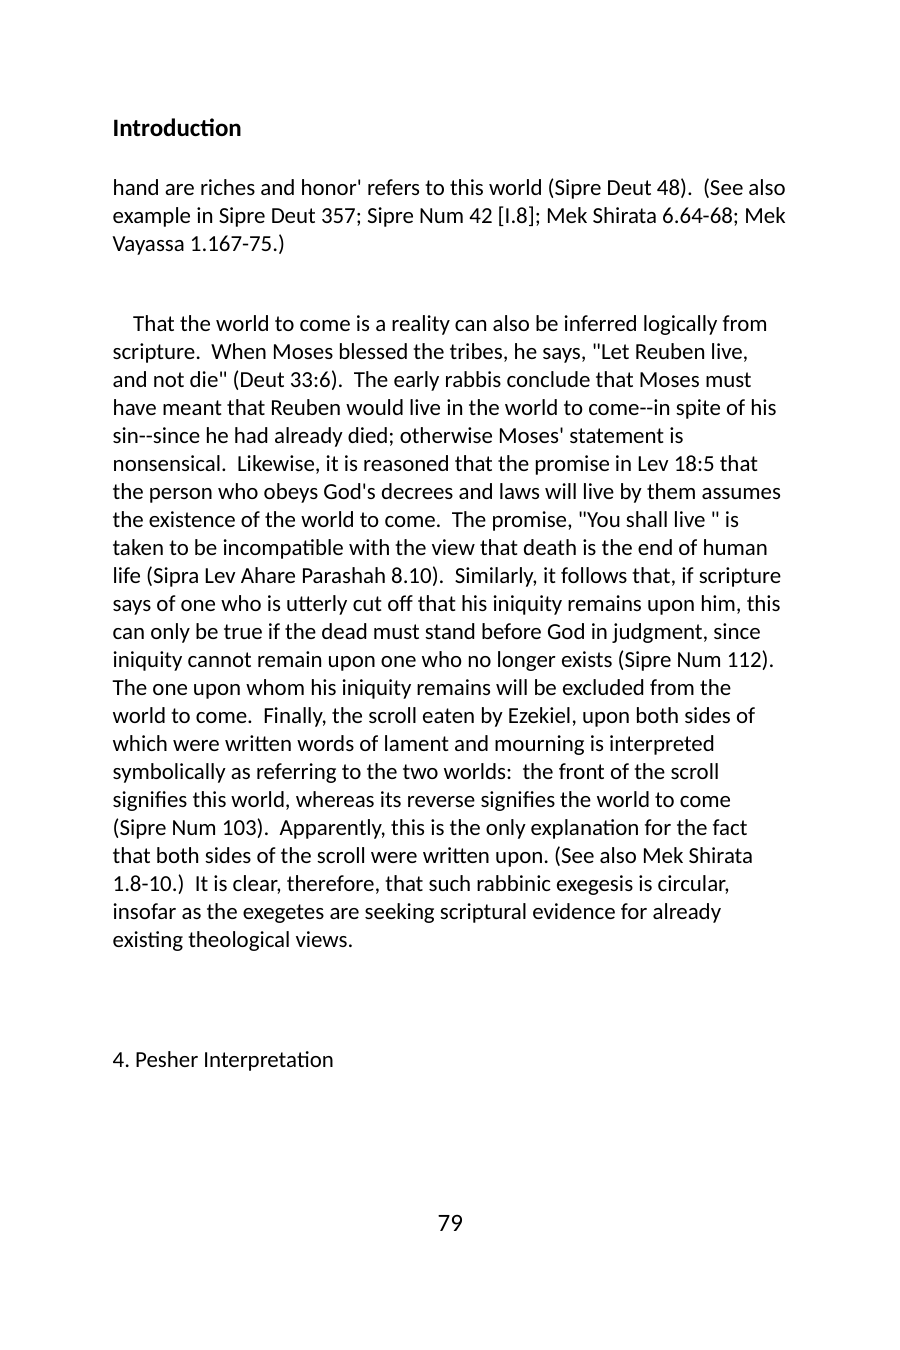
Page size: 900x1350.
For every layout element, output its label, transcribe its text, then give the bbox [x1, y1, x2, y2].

text 4. Pesher Interpretation [112, 1046, 787, 1073]
text That the world to come is a reality can also be inferred logically from scripture. When Moses blessed the tribes, he says, "Let Reuben live, and not die" (Deut 33:6). The early rabbis conclude that Moses must have meant that Reuben would live in the world to come--in spite of his sin--since he had already died; otherwise Moses' statement is nonsensical. Likewise, it is reasoned that the promise in Lev 18:5 that the person who obeys God's decrees and laws will live by them assumes the existence of the world to come. The promise, "You shall live " is taken to be incompatible with the view that death is the end of human life (Sipra Lev Ahare Parashah 8.10). Similarly, it follows that, if scripture says of one who is utterly cut off that his iniquity remains upon him, this can only be true if the dead must stand before God in judgment, since iniquity cannot remain upon one who no longer exists (Sipre Num 112). The one upon whom his iniquity remains will be excluded from the world to come. Finally, the scroll eaten by Ezekiel, upon both sides of which were written words of lament and mourning is interpreted symbolically as referring to the two worlds: the front of the scroll signifies this world, whereas its reverse signifies the world to come (Sipre Num 103). Apparently, this is the only explanation for the fact that both sides of the scroll were written upon. (See also Mek Shirata 1.8-10.) It is clear, therefore, that such rabbinic exegesis is circular, insofar as the exegetes are seeking scriptural evidence for already existing theological views. [112, 309, 787, 953]
text hand are riches and honor' refers to this world (Sipre Deut 48). (See also example in Sipre Deut 357; Sipre Num 42 [I.8]; Mek Shirata 6.64-68; Mek Vayassa 1.167-75.) [112, 173, 787, 257]
